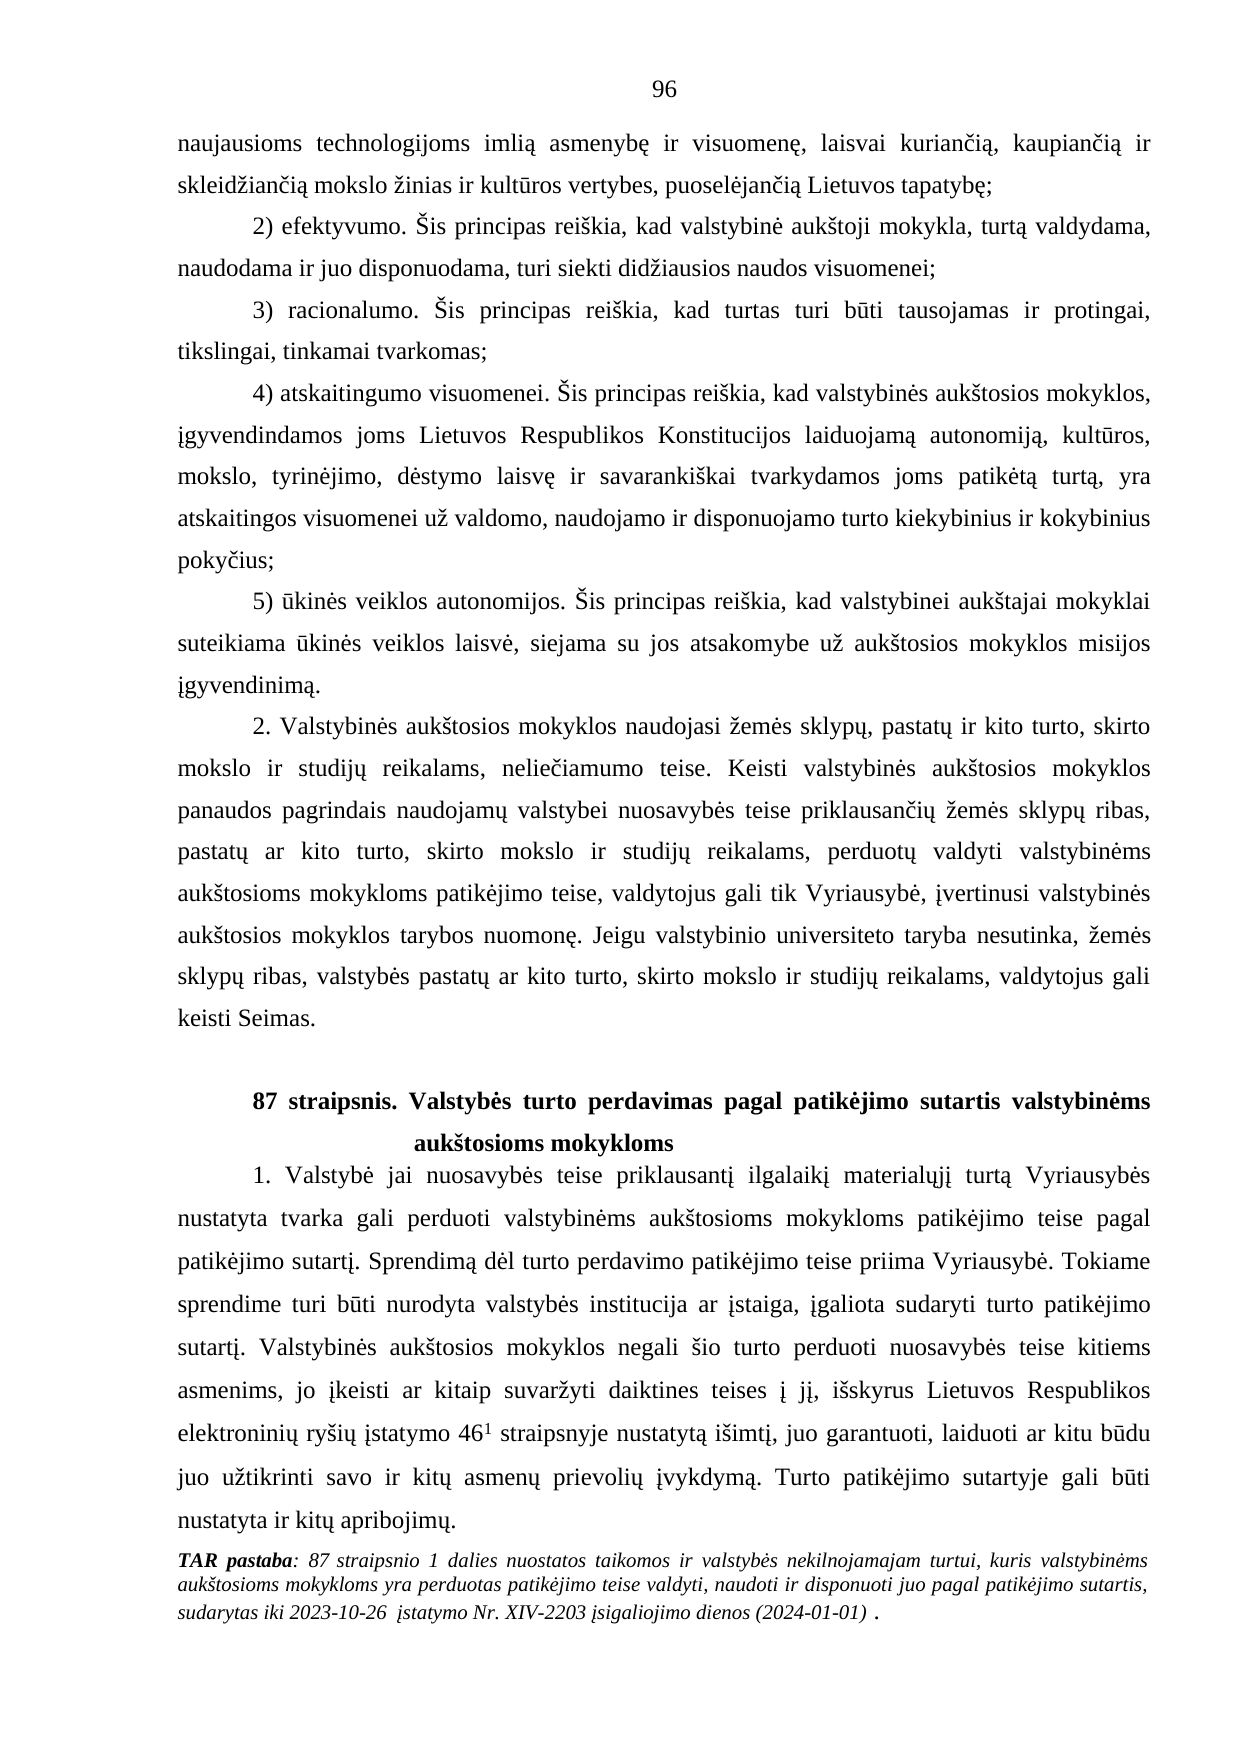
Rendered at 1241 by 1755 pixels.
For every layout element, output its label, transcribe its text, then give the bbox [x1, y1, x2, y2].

text 87 straipsnis. Valstybės turto perdavimas pagal patikėjimo sutartis valstybinėms aukštosioms mokykloms [252, 1076, 1152, 1160]
text TAR pastaba: 87 straipsnio 1 dalies nuostatos taikomos ir valstybės nekilnojamajam turtui, kuris valstybinėms aukštosioms mokykloms yra perduotas patikėjimo teise valdyti, naudoti ir disponuoti juo pagal patikėjimo sutartis, sudarytas iki 2023-10-26 įstatymo Nr. XIV-2203 įsigaliojimo dienos (2024-01-01) . [177, 1548, 1152, 1625]
text 2. Valstybinės aukštosios mokyklos naudojasi žemės sklypų, pastatų ir kito turto, skirto mokslo ir studijų reikalams, neliečiamumo teise. Keisti valstybinės aukštosios mokyklos panaudos pagrindais naudojamų valstybei nuosavybės teise priklausančių žemės sklypų ribas, pastatų ar kito turto, skirto mokslo ir studijų reikalams, perduotų valdyti valstybinėms aukštosioms mokykloms patikėjimo teise, valdytojus gali tik Vyriausybė, įvertinusi valstybinės aukštosios mokyklos tarybos nuomonę. Jeigu valstybinio universiteto taryba nesutinka, žemės sklypų ribas, valstybės pastatų ar kito turto, skirto mokslo ir studijų reikalams, valdytojus gali keisti Seimas. [177, 701, 1152, 1035]
text 5) ūkinės veiklos autonomijos. Šis principas reiškia, kad valstybinei aukštajai mokyklai suteikiama ūkinės veiklos laisvė, siejama su jos atsakomybe už aukštosios mokyklos misijos įgyvendinimą. [177, 576, 1152, 701]
text 1. Valstybė jai nuosavybės teise priklausantį ilgalaikį materialųjį turtą Vyriausybės nustatyta tvarka gali perduoti valstybinėms aukštosioms mokykloms patikėjimo teise pagal patikėjimo sutartį. Sprendimą dėl turto perdavimo patikėjimo teise priima Vyriausybė. Tokiame sprendime turi būti nurodyta valstybės institucija ar įstaiga, įgaliota sudaryti turto patikėjimo sutartį. Valstybinės aukštosios mokyklos negali šio turto perduoti nuosavybės teise kitiems asmenims, jo įkeisti ar kitaip suvaržyti daiktines teises į jį, išskyrus Lietuvos Respublikos elektroninių ryšių įstatymo 461 straipsnyje nustatytą išimtį, juo garantuoti, laiduoti ar kitu būdu juo užtikrinti savo ir kitų asmenų prievolių įvykdymą. Turto patikėjimo sutartyje gali būti nustatyta ir kitų apribojimų. [177, 1160, 1152, 1533]
text naujausioms technologijoms imlią asmenybę ir visuomenę, laisvai kuriančią, kaupiančią ir skleidžiančią mokslo žinias ir kultūros vertybes, puoselėjančią Lietuvos tapatybę; [177, 118, 1152, 201]
text 3) racionalumo. Šis principas reiškia, kad turtas turi būti tausojamas ir protingai, tikslingai, tinkamai tvarkomas; [177, 285, 1152, 368]
text 2) efektyvumo. Šis principas reiškia, kad valstybinė aukštoji mokykla, turtą valdydama, naudodama ir juo disponuodama, turi siekti didžiausios naudos visuomenei; [177, 201, 1152, 285]
text 4) atskaitingumo visuomenei. Šis principas reiškia, kad valstybinės aukštosios mokyklos, įgyvendindamos joms Lietuvos Respublikos Konstitucijos laiduojamą autonomiją, kultūros, mokslo, tyrinėjimo, dėstymo laisvę ir savarankiškai tvarkydamos joms patikėtą turtą, yra atskaitingos visuomenei už valdomo, naudojamo ir disponuojamo turto kiekybinius ir kokybinius pokyčius; [177, 368, 1152, 576]
